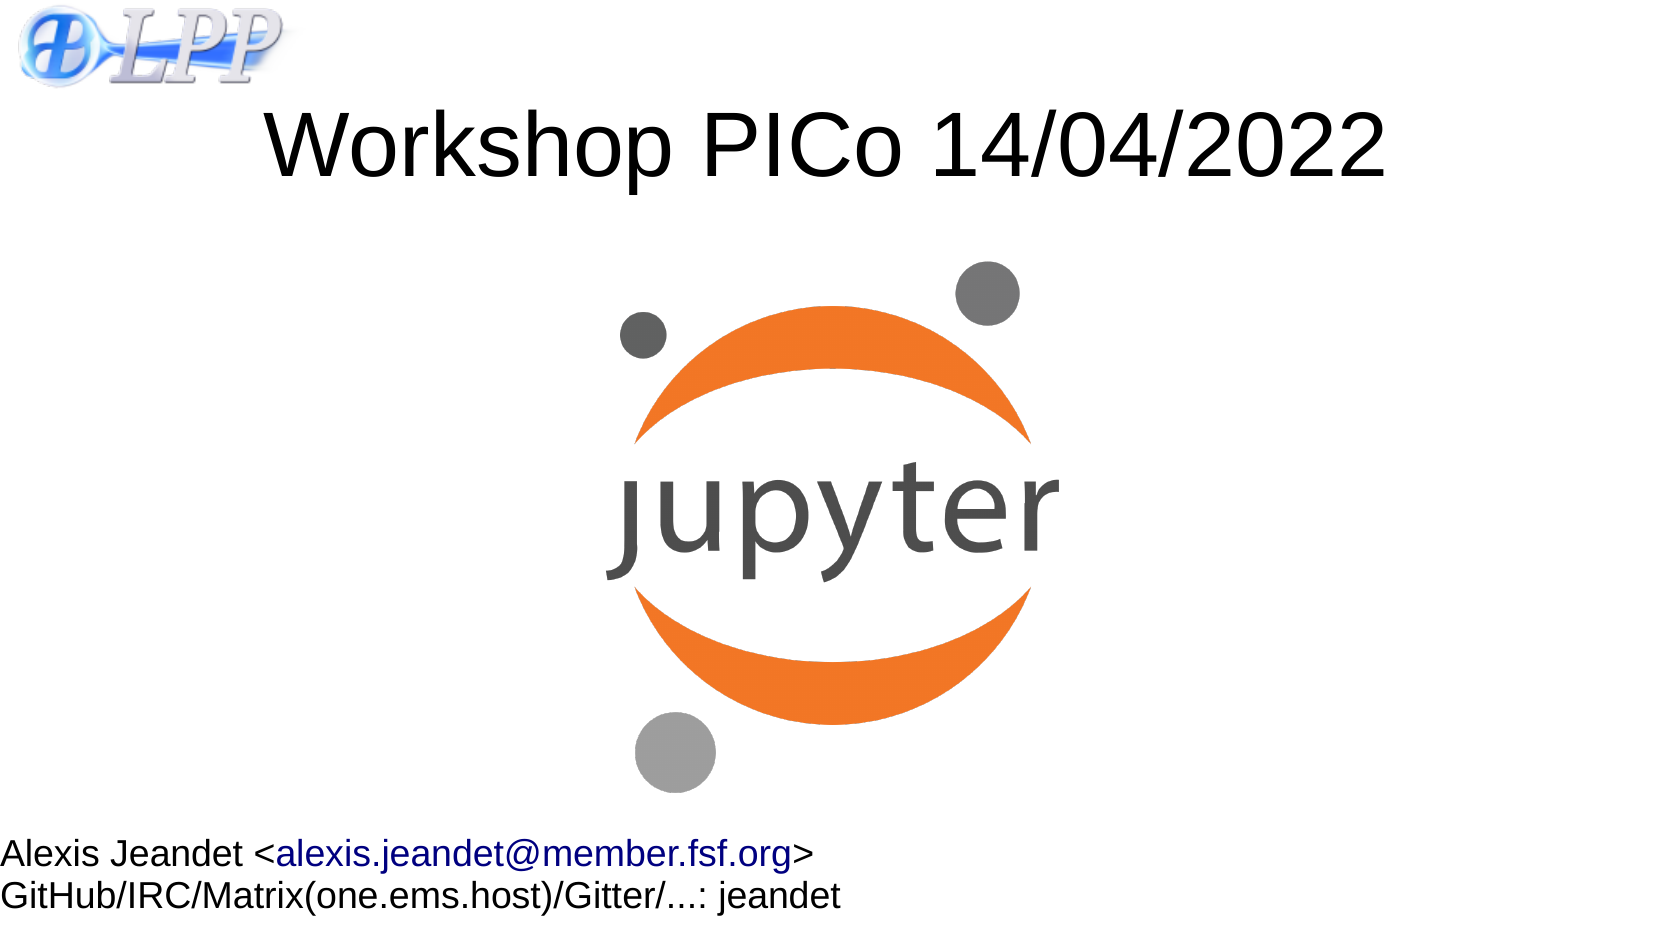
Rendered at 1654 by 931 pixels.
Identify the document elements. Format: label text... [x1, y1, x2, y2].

title Workshop PICo 14/04/2022 [82, 66, 1571, 222]
picture [600, 254, 1067, 796]
text_box Alexis Jeandet <alexis.jeandet@member.fsf.org> GitHub/IRC/Matrix(one.ems.host)/Gitter/...: jeandet [0, 831, 842, 919]
picture [0, 0, 313, 93]
